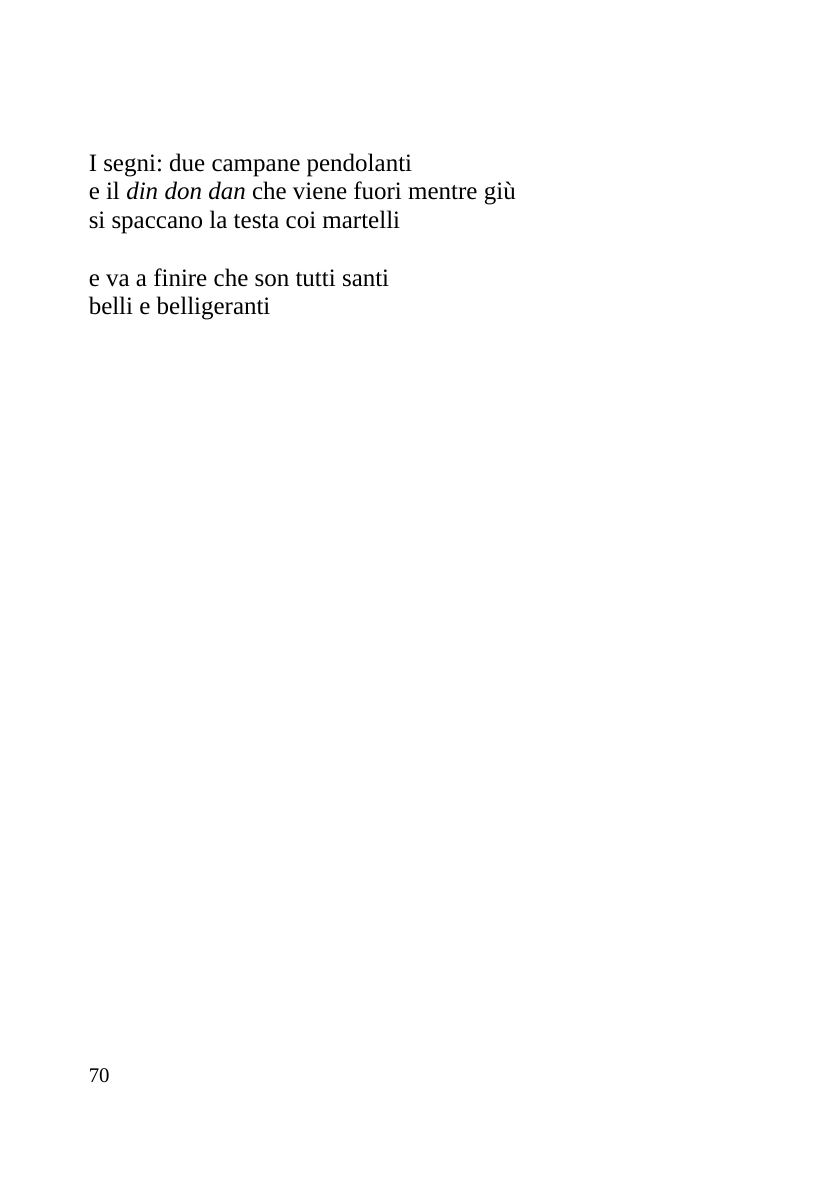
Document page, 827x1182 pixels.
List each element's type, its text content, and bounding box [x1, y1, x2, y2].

text I segni: due campane pendolanti [88, 148, 738, 176]
text e va a finire che son tutti santi [88, 263, 738, 291]
text belli e belligeranti [88, 291, 738, 320]
text si spaccano la testa coi martelli [88, 205, 738, 234]
text e il din don dan che viene fuori mentre giù [88, 176, 738, 205]
